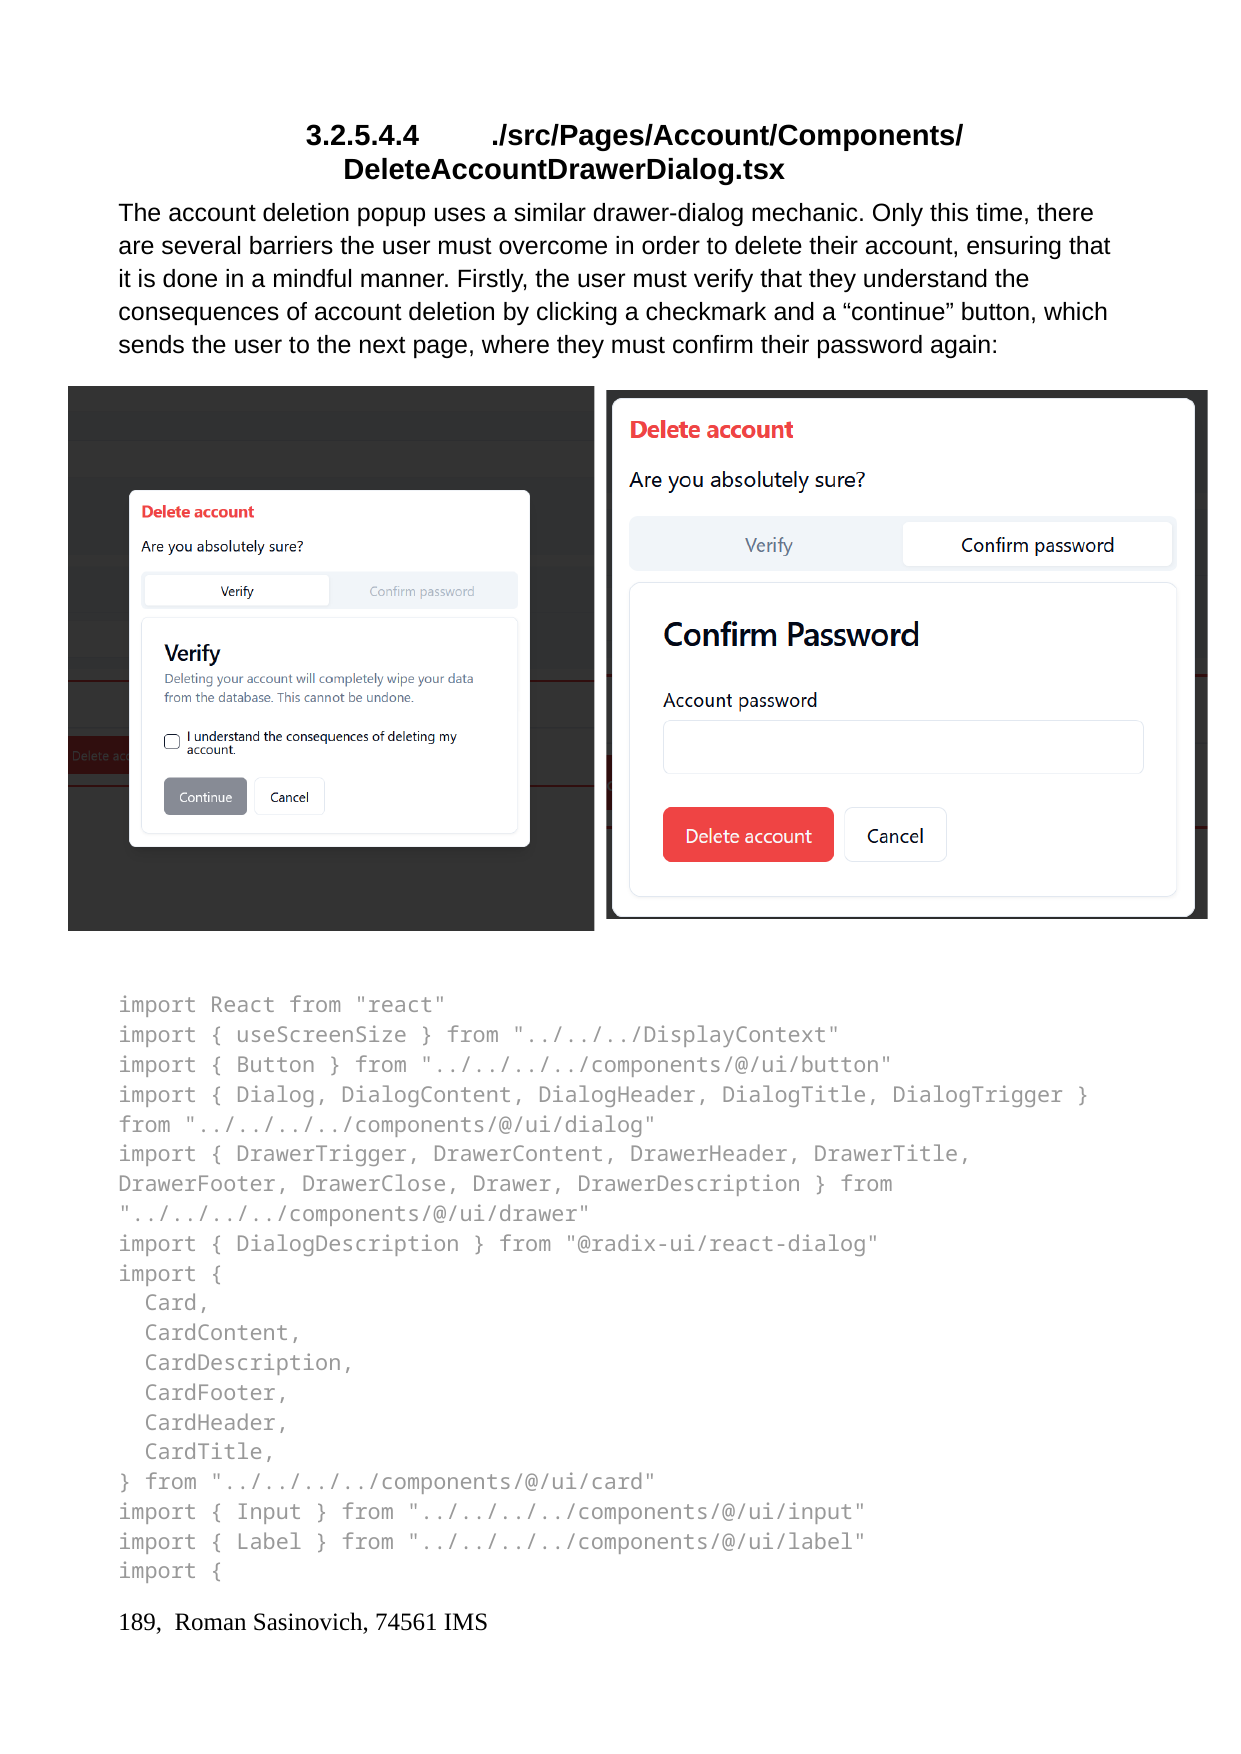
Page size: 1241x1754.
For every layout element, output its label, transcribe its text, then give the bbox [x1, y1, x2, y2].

text Card, [118, 1287, 1122, 1317]
text CardTitle, [118, 1436, 1122, 1466]
text CardHeader, [118, 1407, 1122, 1436]
picture [68, 386, 595, 931]
text import { [118, 1556, 1122, 1585]
text CardDescription, [118, 1347, 1122, 1377]
text import { [118, 1258, 1122, 1287]
text import { useScreenSize } from "../../../DisplayContext" [118, 1019, 1122, 1049]
picture [606, 390, 1208, 919]
text import { Dialog, DialogContent, DialogHeader, DialogTitle, DialogTrigger } from "../../../../components/@/ui/dialog" [118, 1079, 1122, 1138]
text import { DialogDescription } from "@radix-ui/react-dialog" [118, 1228, 1122, 1258]
text CardFooter, [118, 1377, 1122, 1407]
text import React from "react" [118, 989, 1122, 1019]
text import { DrawerTrigger, DrawerContent, DrawerHeader, DrawerTitle, DrawerFooter, DrawerClose, Drawer, DrawerDescription } from "../../../../components/@/ui/drawer" [118, 1138, 1122, 1228]
text import { Input } from "../../../../components/@/ui/input" [118, 1496, 1122, 1526]
text import { Button } from "../../../../components/@/ui/button" [118, 1049, 1122, 1079]
text import { Label } from "../../../../components/@/ui/label" [118, 1526, 1122, 1556]
text CardContent, [118, 1317, 1122, 1347]
text } from "../../../../components/@/ui/card" [118, 1466, 1122, 1496]
text The account deletion popup uses a similar drawer-dialog mechanic. Only this time, there are several barriers the user must overcome in order to delete their account, ensuring that it is done in a mindful manner. Firstly, the user must verify that they understand the consequences of account deletion by clicking a checkmark and a “continue” button, which sends the user to the next page, where they must confirm their password again: [118, 198, 1122, 391]
subtitle ./src/Pages/Account/Components/DeleteAccountDrawerDialog.tsx [306, 118, 1122, 185]
